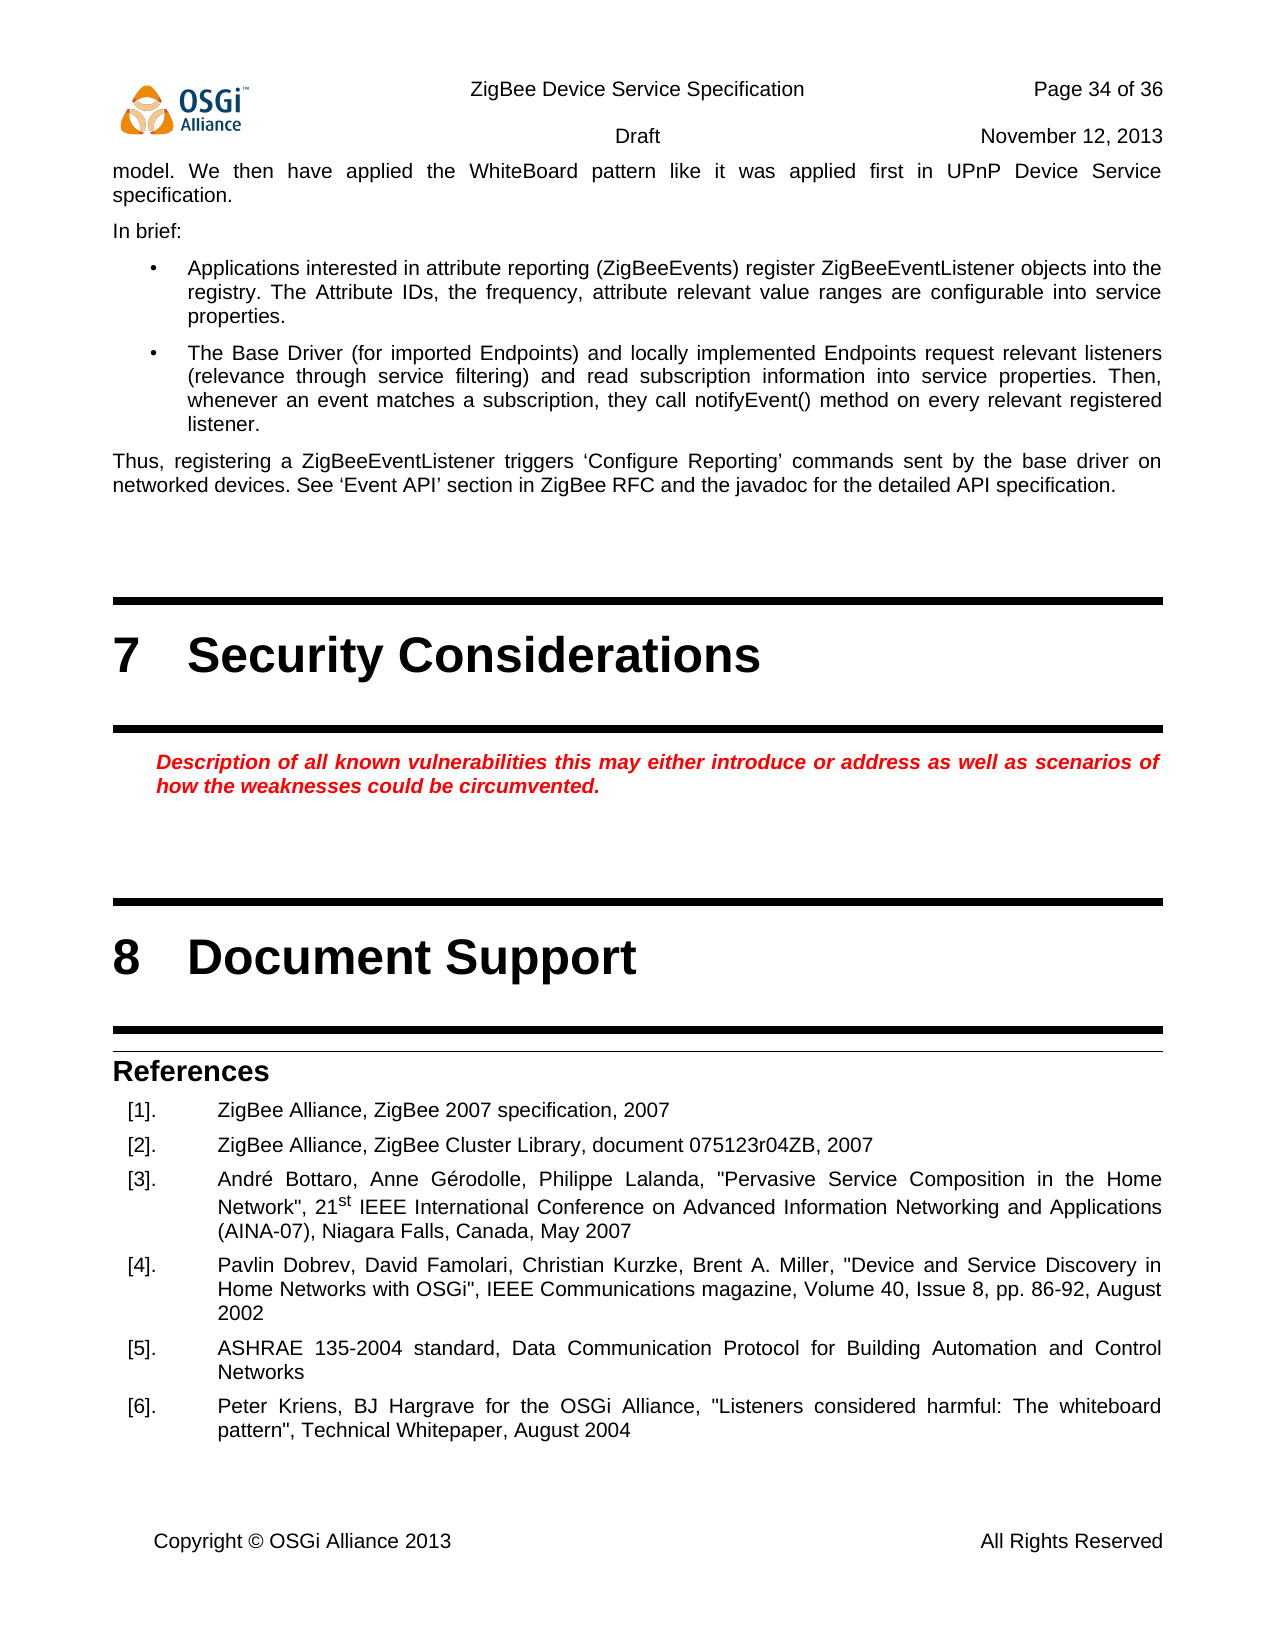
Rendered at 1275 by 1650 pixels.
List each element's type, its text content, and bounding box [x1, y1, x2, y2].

list Thus, registering a ZigBeeEventListener triggers ‘Configure Reporting’ commands sent by the base driver on networked devices. See ‘Event API’ section in ZigBee RFC and the javadoc for the detailed API specification. [112, 449, 1163, 497]
list ZigBee Alliance, ZigBee 2007 specification, 2007 [127, 1098, 1163, 1122]
text model. We then have applied the WhiteBoard pattern like it was applied first in UPnP Device Service specification. [112, 159, 1163, 207]
list Pavlin Dobrev, David Famolari, Christian Kurzke, Brent A. Miller, "Device and Service Discovery in Home Networks with OSGi", IEEE Communications magazine, Volume 40, Issue 8, pp. 86-92, August 2002 [127, 1253, 1163, 1325]
list André Bottaro, Anne Gérodolle, Philippe Lalanda, "Pervasive Service Composition in the Home Network", 21st IEEE International Conference on Advanced Information Networking and Applications (AINA-07), Niagara Falls, Canada, May 2007 [127, 1167, 1163, 1243]
list Peter Kriens, BJ Hargrave for the OSGi Alliance, "Listeners considered harmful: The whiteboard pattern", Technical Whitepaper, August 2004 [127, 1394, 1163, 1442]
subtitle Document Support [112, 899, 1163, 1034]
list The Base Driver (for imported Endpoints) and locally implemented Endpoints request relevant listeners (relevance through service filtering) and read subscription information into service properties. Then, whenever an event matches a subscription, they call notifyEvent() method on every relevant registered listener. [150, 340, 1163, 436]
list Applications interested in attribute reporting (ZigBeeEvents) register ZigBeeEventListener objects into the registry. The Attribute IDs, the frequency, attribute relevant value ranges are configurable into service properties. [150, 256, 1163, 328]
list ZigBee Alliance, ZigBee Cluster Library, document 075123r04ZB, 2007 [127, 1133, 1163, 1157]
text Description of all known vulnerabilities this may either introduce or address as well as scenarios of how the weaknesses could be circumvented. [156, 750, 1163, 798]
picture [113, 78, 257, 142]
text In brief: [112, 219, 1163, 243]
subtitle References [112, 1052, 1163, 1088]
list ASHRAE 135-2004 standard, Data Communication Protocol for Building Automation and Control Networks [127, 1336, 1163, 1383]
subtitle Security Considerations [112, 598, 1163, 733]
